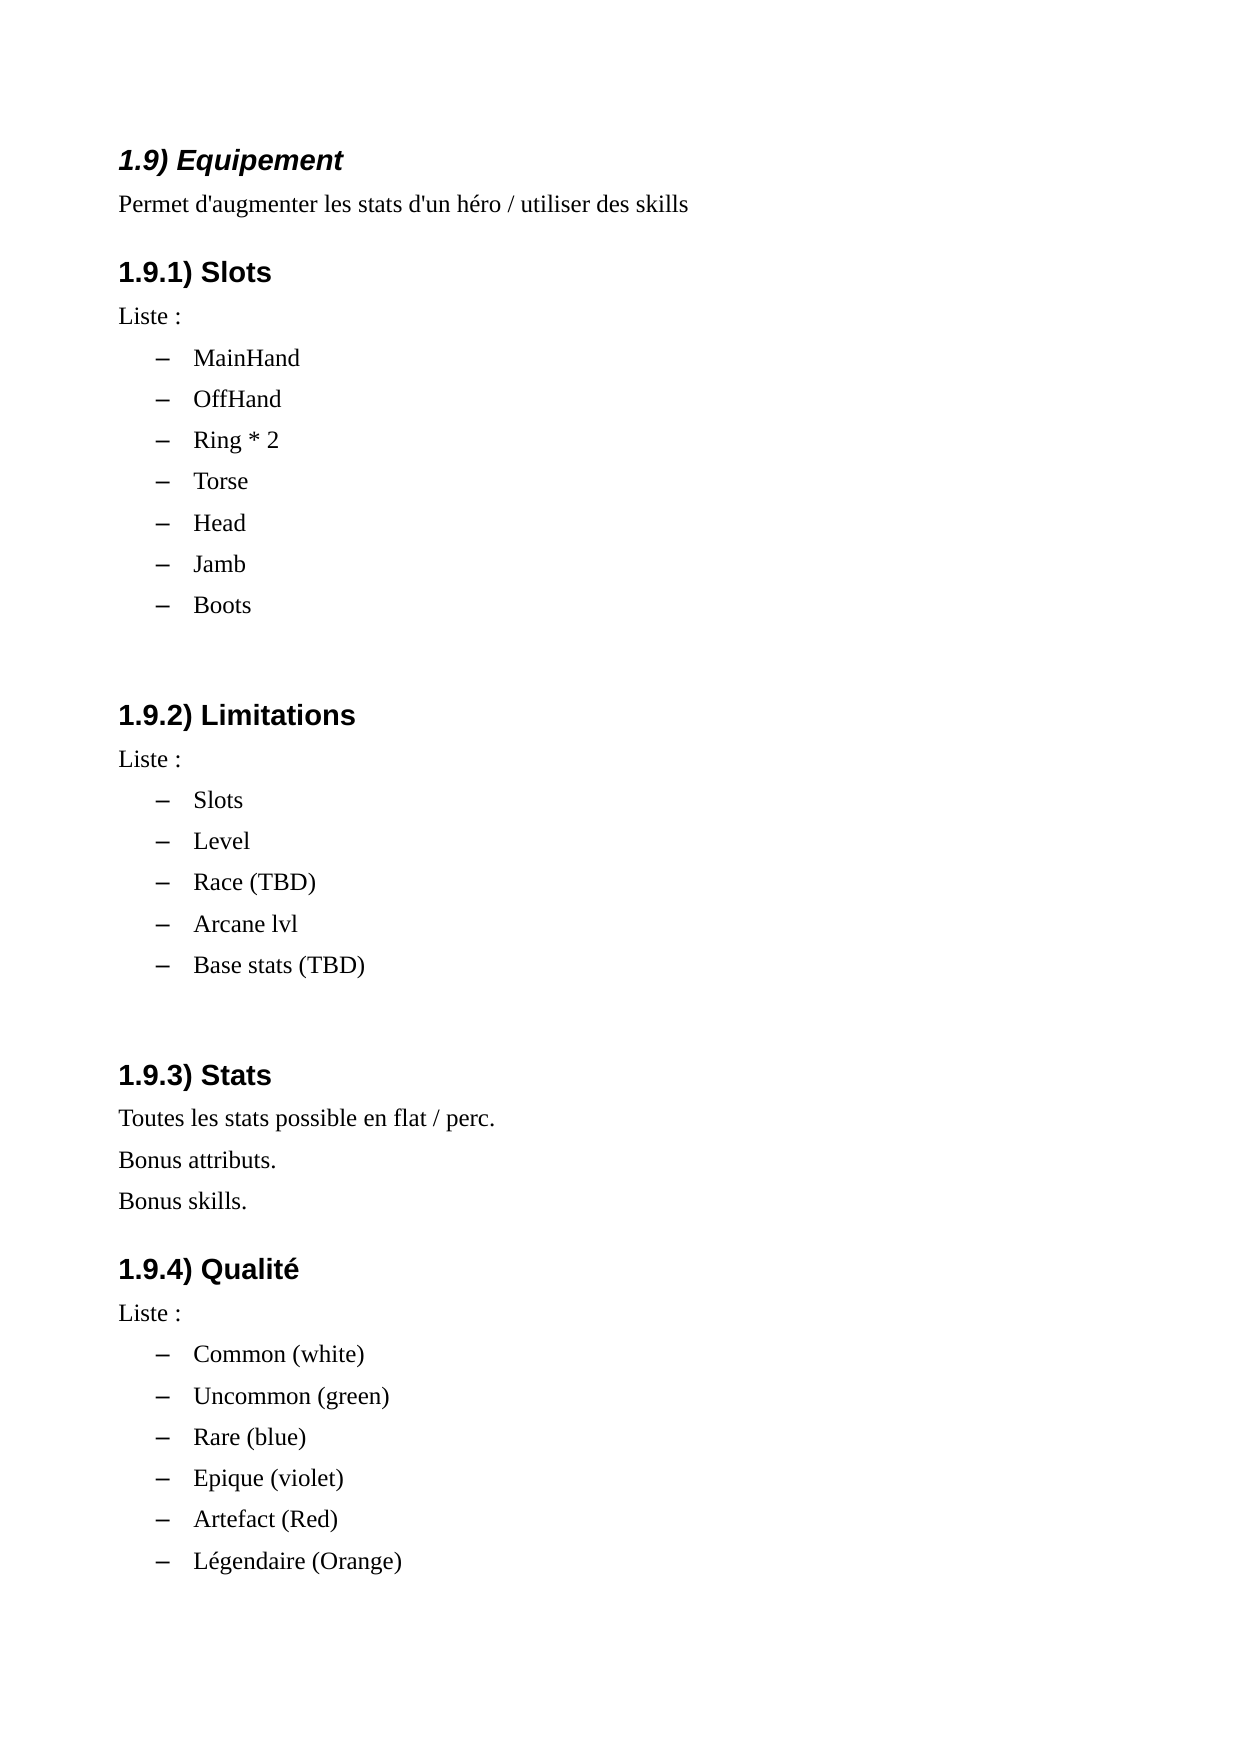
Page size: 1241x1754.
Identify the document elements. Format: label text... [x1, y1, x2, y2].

subtitle 1.9.3) Stats [118, 1057, 1122, 1091]
subtitle 1.9.2) Limitations [118, 698, 1122, 731]
text Liste : [118, 744, 1122, 772]
list Légendaire (Orange) [156, 1546, 1122, 1574]
text Permet d'augmenter les stats d'un héro / utiliser des skills [118, 189, 1122, 218]
text Bonus attributs. [118, 1145, 1122, 1173]
list Race (TBD) [156, 867, 1122, 896]
list Rare (blue) [156, 1422, 1122, 1451]
subtitle 1.9) Equipement [118, 143, 1122, 177]
list Jamb [156, 549, 1122, 578]
list Torse [156, 466, 1122, 495]
text Liste : [118, 1298, 1122, 1327]
list Boots [156, 590, 1122, 619]
list Arcane lvl [156, 909, 1122, 937]
text Liste : [118, 301, 1122, 330]
list Level [156, 826, 1122, 855]
list OffHand [156, 384, 1122, 413]
list Common (white) [156, 1339, 1122, 1368]
list Ring * 2 [156, 425, 1122, 454]
list Slots [156, 785, 1122, 814]
list Uncommon (green) [156, 1381, 1122, 1409]
list MainHand [156, 343, 1122, 371]
list Base stats (TBD) [156, 950, 1122, 979]
subtitle 1.9.1) Slots [118, 255, 1122, 289]
text Bonus skills. [118, 1186, 1122, 1215]
list Artefact (Red) [156, 1504, 1122, 1533]
text Toutes les stats possible en flat / perc. [118, 1103, 1122, 1132]
subtitle 1.9.4) Qualité [118, 1252, 1122, 1286]
list Epique (violet) [156, 1463, 1122, 1492]
list Head [156, 508, 1122, 536]
